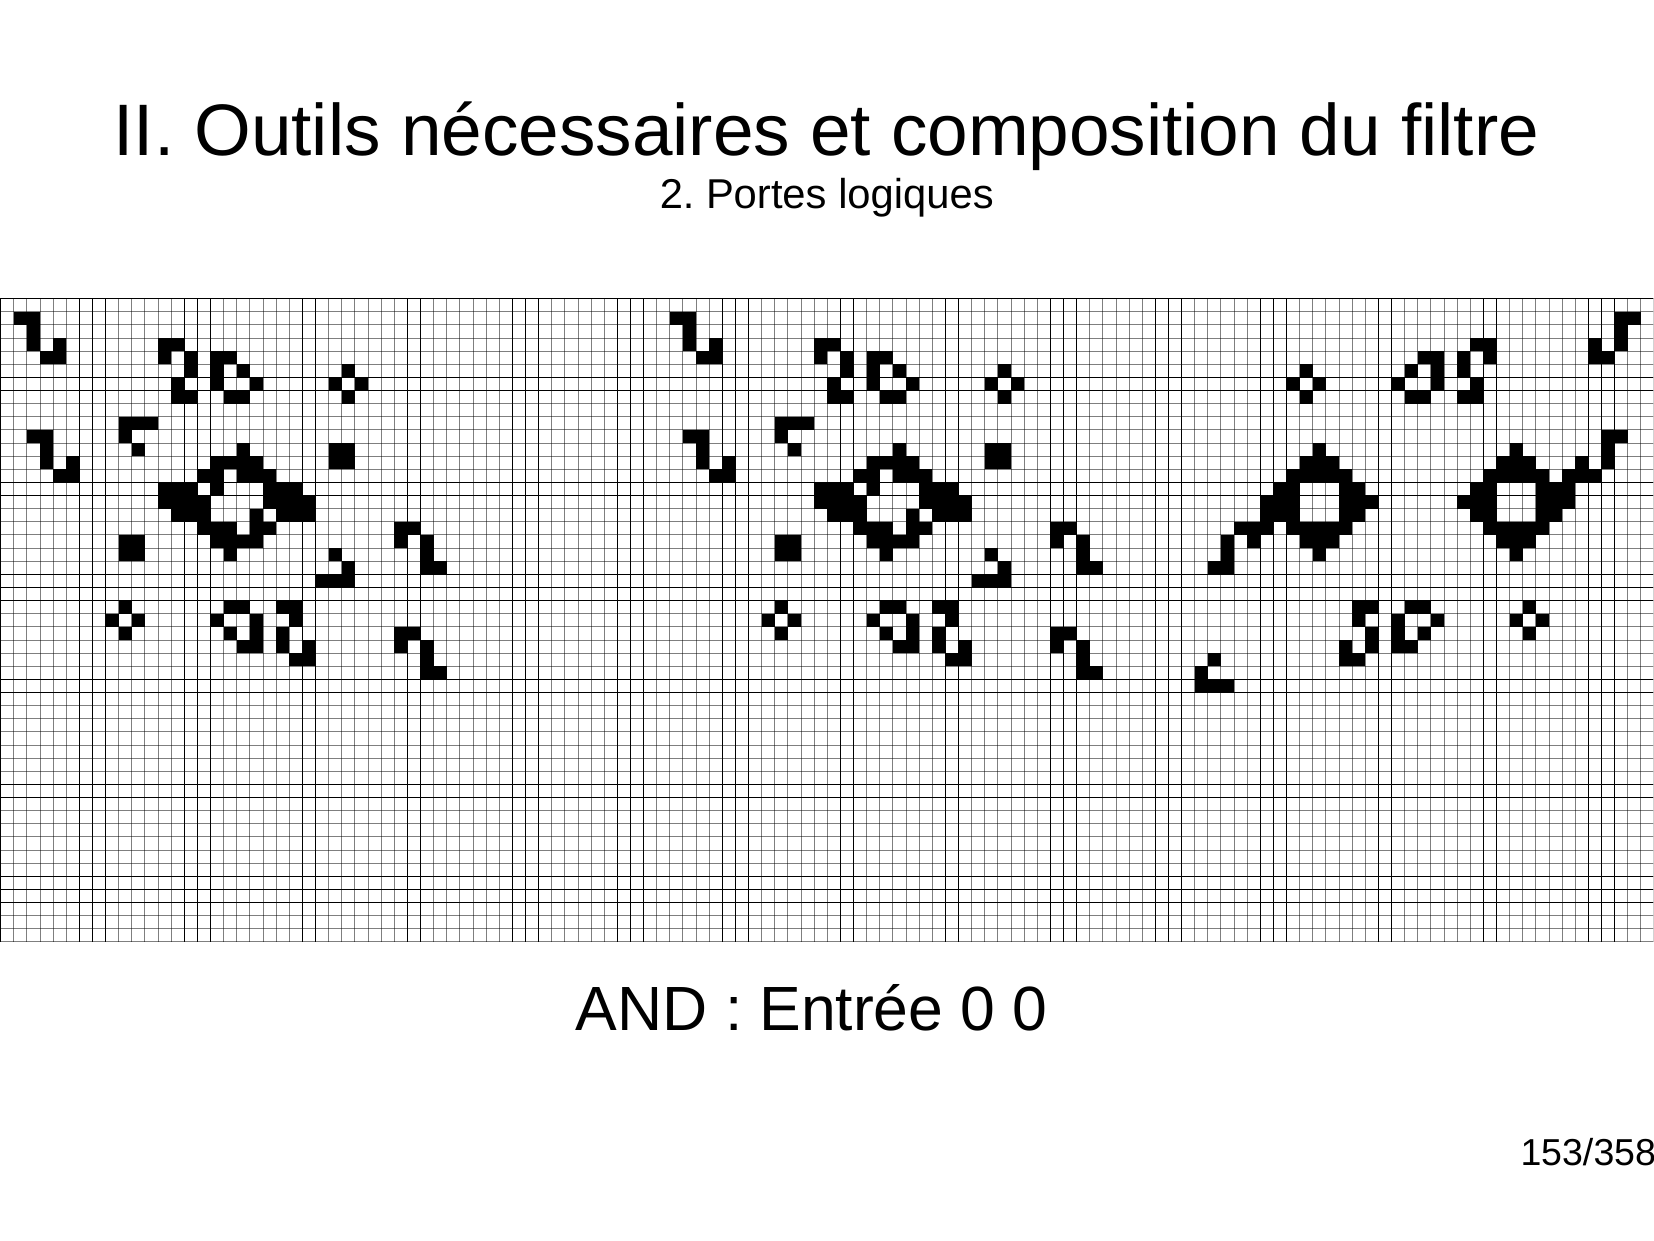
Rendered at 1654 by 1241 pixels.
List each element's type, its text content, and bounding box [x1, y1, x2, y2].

text_box <number>/358 [1505, 1124, 1654, 1182]
picture [0, 298, 1654, 942]
text_box AND : Entrée 0 0 [561, 966, 1063, 1052]
title II. Outils nécessaires et composition du filtre 2. Portes logiques [82, 49, 1571, 257]
